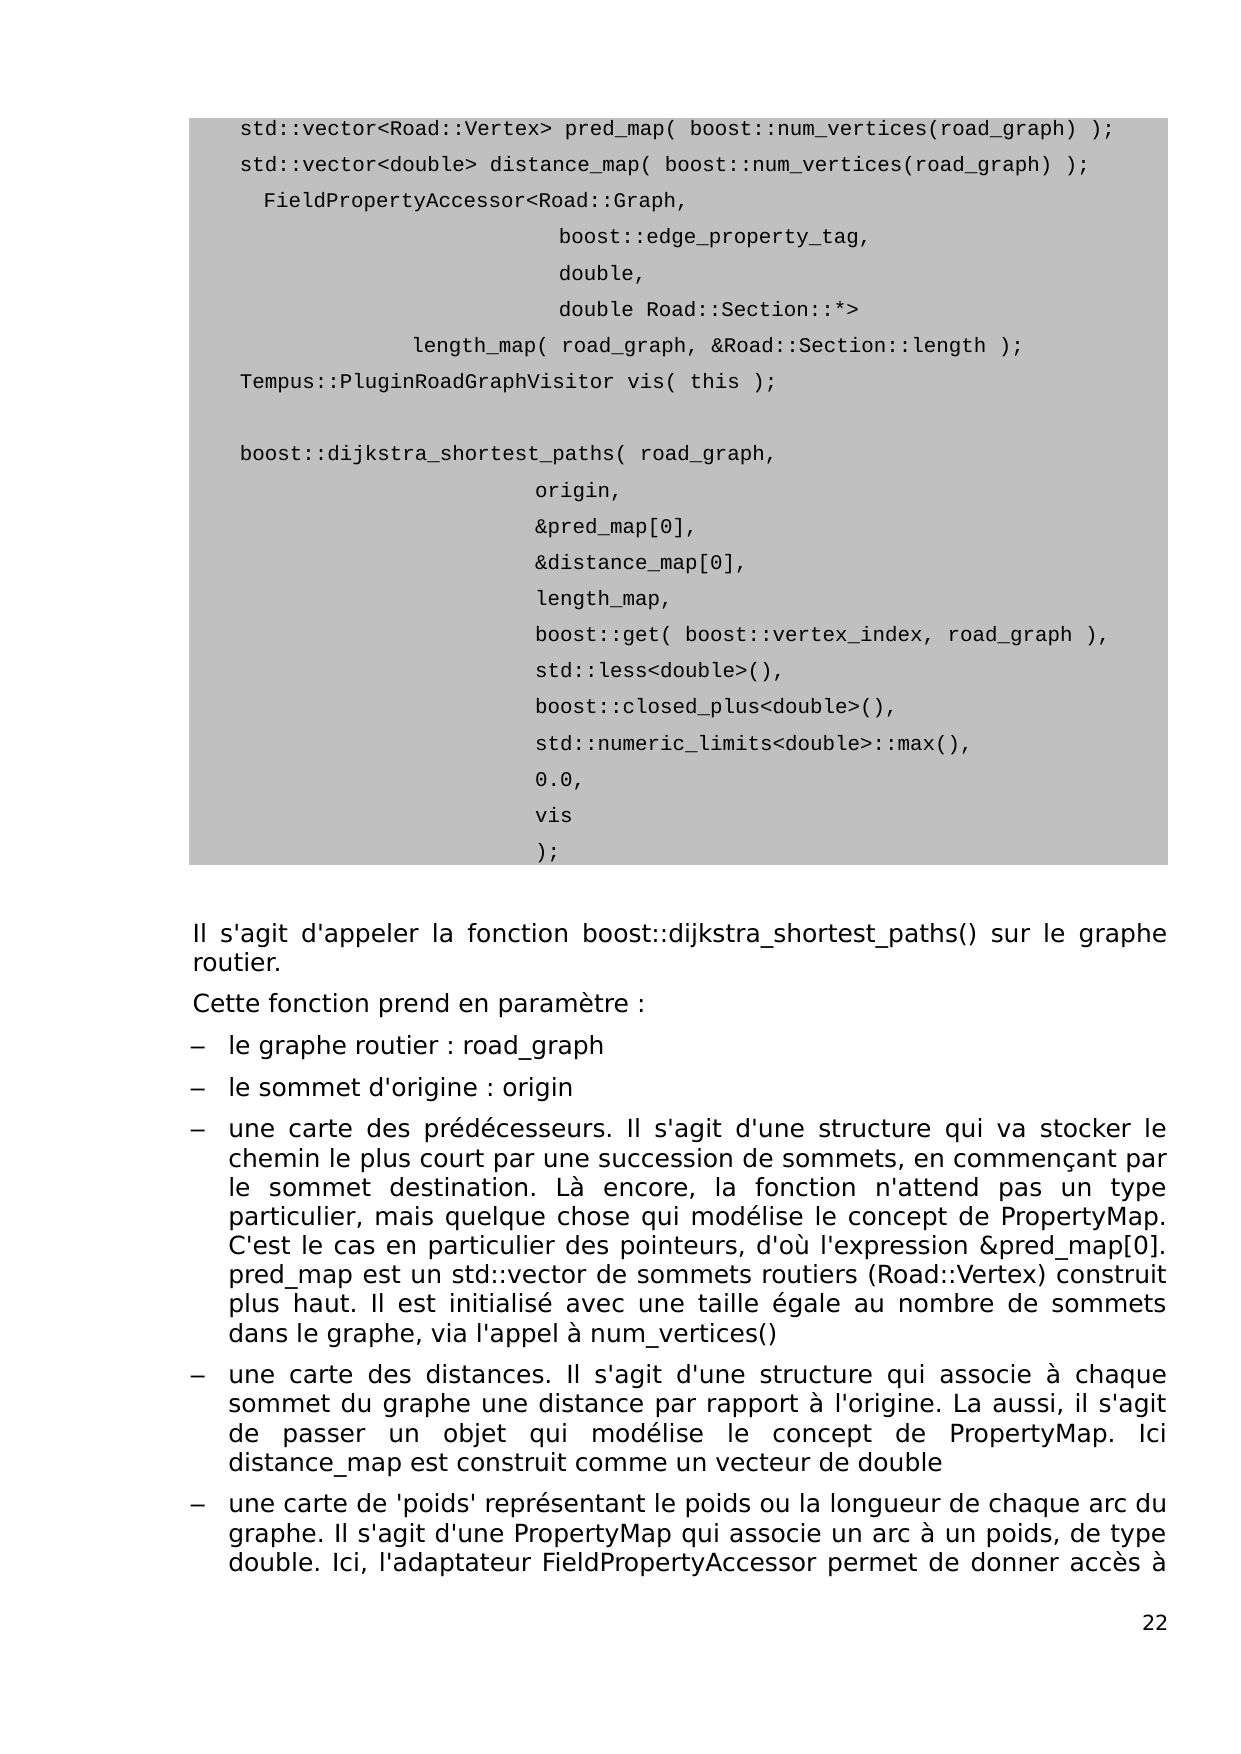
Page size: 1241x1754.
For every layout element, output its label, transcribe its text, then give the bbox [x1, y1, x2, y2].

text std::less<double>(), [189, 660, 1168, 684]
text Il s'agit d'appeler la fonction boost::dijkstra_shortest_paths() sur le graphe routier. [192, 919, 1168, 977]
list le sommet d'origine : origin [191, 1073, 1168, 1102]
list une carte des distances. Il s'agit d'une structure qui associe à chaque sommet du graphe une distance par rapport à l'origine. La aussi, il s'agit de passer un objet qui modélise le concept de PropertyMap. Ici distance_map est construit comme un vecteur de double [191, 1361, 1168, 1477]
list le graphe routier : road_graph [191, 1031, 1168, 1061]
text std::numeric_limits<double>::max(), [189, 733, 1168, 756]
text boost::edge_property_tag, [189, 227, 1168, 250]
text std::vector<double> distance_map( boost::num_vertices(road_graph) ); [189, 154, 1168, 178]
list une carte des prédécesseurs. Il s'agit d'une structure qui va stocker le chemin le plus court par une succession de sommets, en commençant par le sommet destination. Là encore, la fonction n'attend pas un type particulier, mais quelque chose qui modélise le concept de PropertyMap. C'est le cas en particulier des pointeurs, d'où l'expression &pred_map[0]. pred_map est un std::vector de sommets routiers (Road::Vertex) construit plus haut. Il est initialisé avec une taille égale au nombre de sommets dans le graphe, via l'appel à num_vertices() [191, 1115, 1168, 1348]
text origin, [189, 479, 1168, 503]
text length_map( road_graph, &Road::Section::length ); [189, 335, 1168, 359]
text boost::closed_plus<double>(), [189, 696, 1168, 720]
text vis [189, 805, 1168, 828]
text std::vector<Road::Vertex> pred_map( boost::num_vertices(road_graph) ); [189, 118, 1168, 142]
text FieldPropertyAccessor<Road::Graph, [189, 190, 1168, 214]
text Cette fonction prend en paramètre : [192, 990, 1168, 1019]
text 0.0, [189, 769, 1168, 792]
text ); [189, 841, 1168, 865]
text double, [189, 263, 1168, 286]
text &distance_map[0], [189, 552, 1168, 576]
list une carte de 'poids' représentant le poids ou la longueur de chaque arc du graphe. Il s'agit d'une PropertyMap qui associe un arc à un poids, de type double. Ici, l'adaptateur FieldPropertyAccessor permet de donner accès à [191, 1490, 1168, 1577]
text boost::get( boost::vertex_index, road_graph ), [189, 624, 1168, 648]
text Tempus::PluginRoadGraphVisitor vis( this ); [189, 371, 1168, 395]
text boost::dijkstra_shortest_paths( road_graph, [189, 443, 1168, 467]
text length_map, [189, 588, 1168, 612]
text double Road::Section::*> [189, 299, 1168, 322]
text &pred_map[0], [189, 516, 1168, 539]
